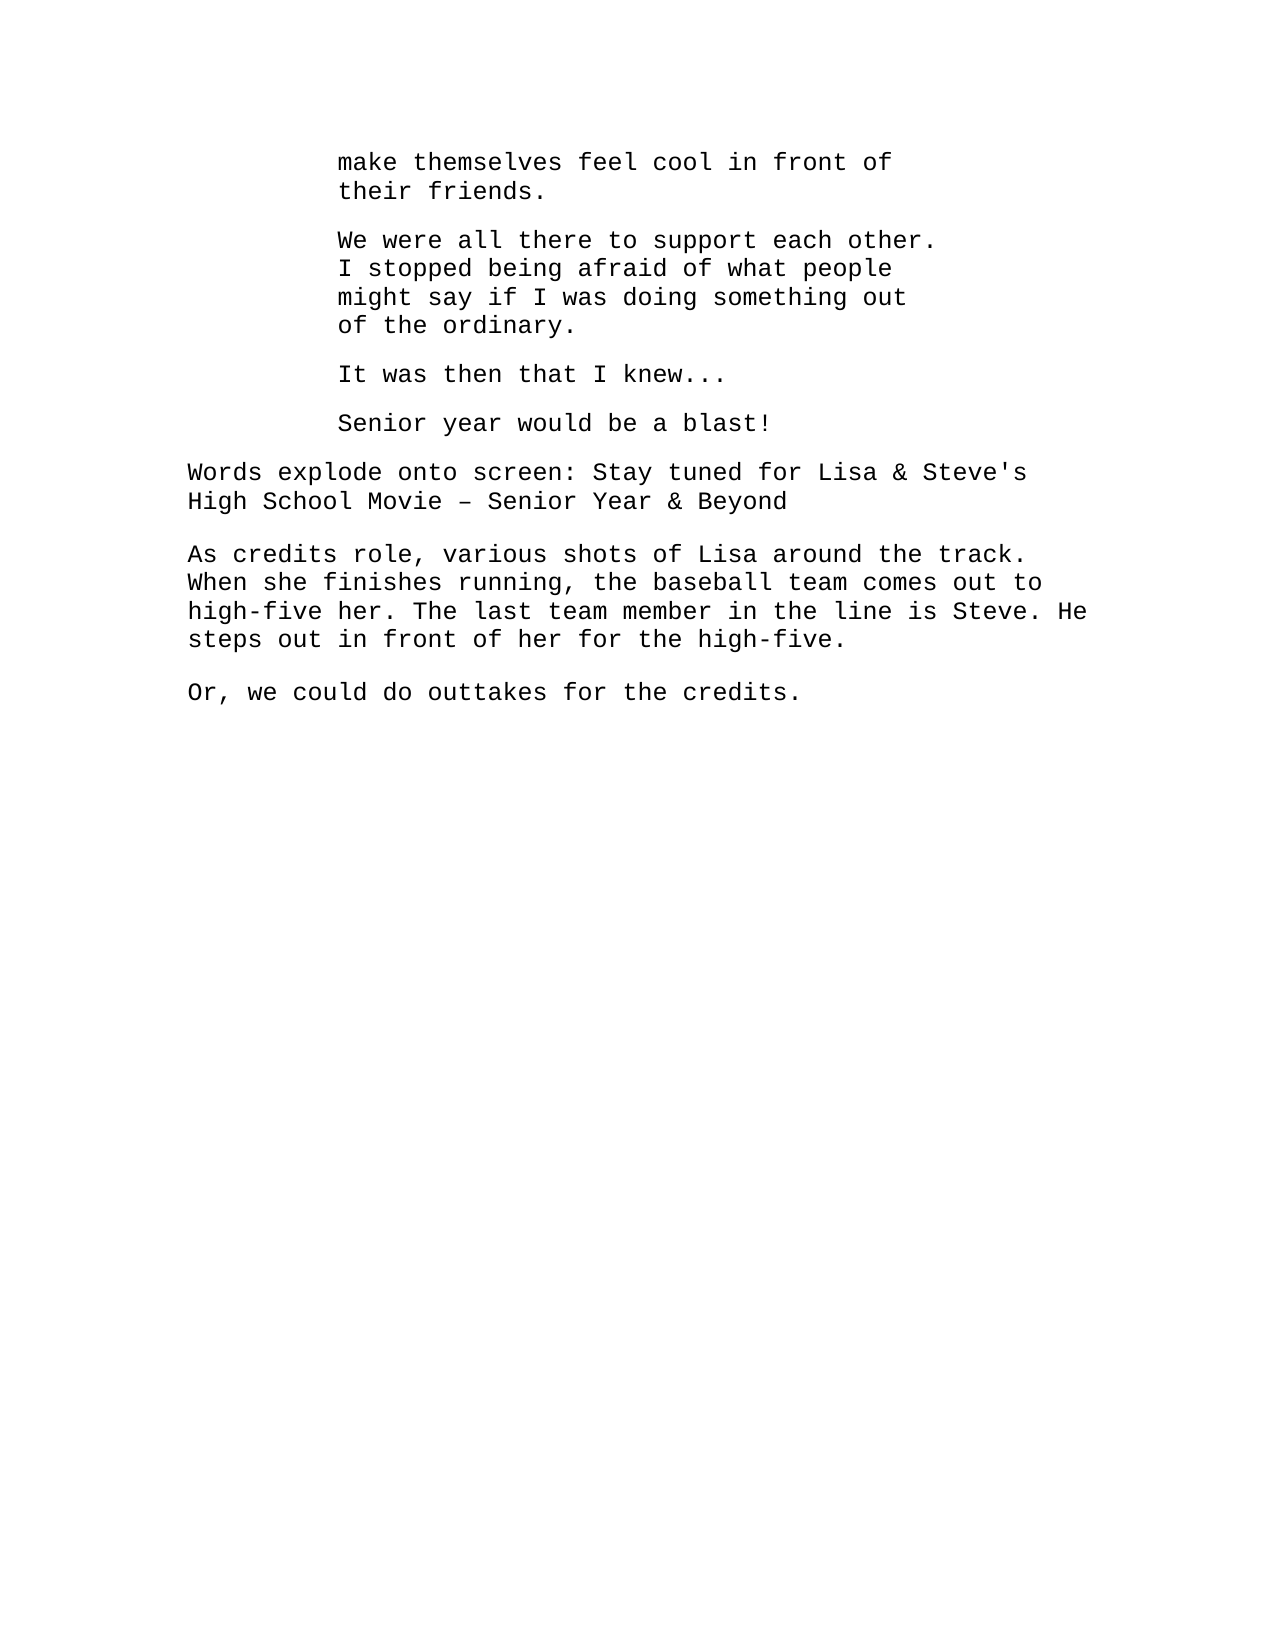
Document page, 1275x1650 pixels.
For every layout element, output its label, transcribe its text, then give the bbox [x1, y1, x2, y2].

text Or, we could do outtakes for the credits. [187, 680, 1087, 708]
text Words explode onto screen: Stay tuned for Lisa & Steve's High School Movie – Senior Year & Beyond [187, 460, 1087, 517]
text We were all there to support each other. I stopped being afraid of what people might say if I was doing something out of the ordinary. [337, 227, 937, 341]
text make themselves feel cool in front of their friends. [337, 150, 937, 207]
text It was then that I knew... [337, 362, 937, 390]
text Senior year would be a blast! [337, 411, 937, 439]
text As credits role, various shots of Lisa around the track. When she finishes running, the baseball team comes out to high-five her. The last team member in the line is Steve. He steps out in front of her for the high-five. [187, 542, 1087, 655]
